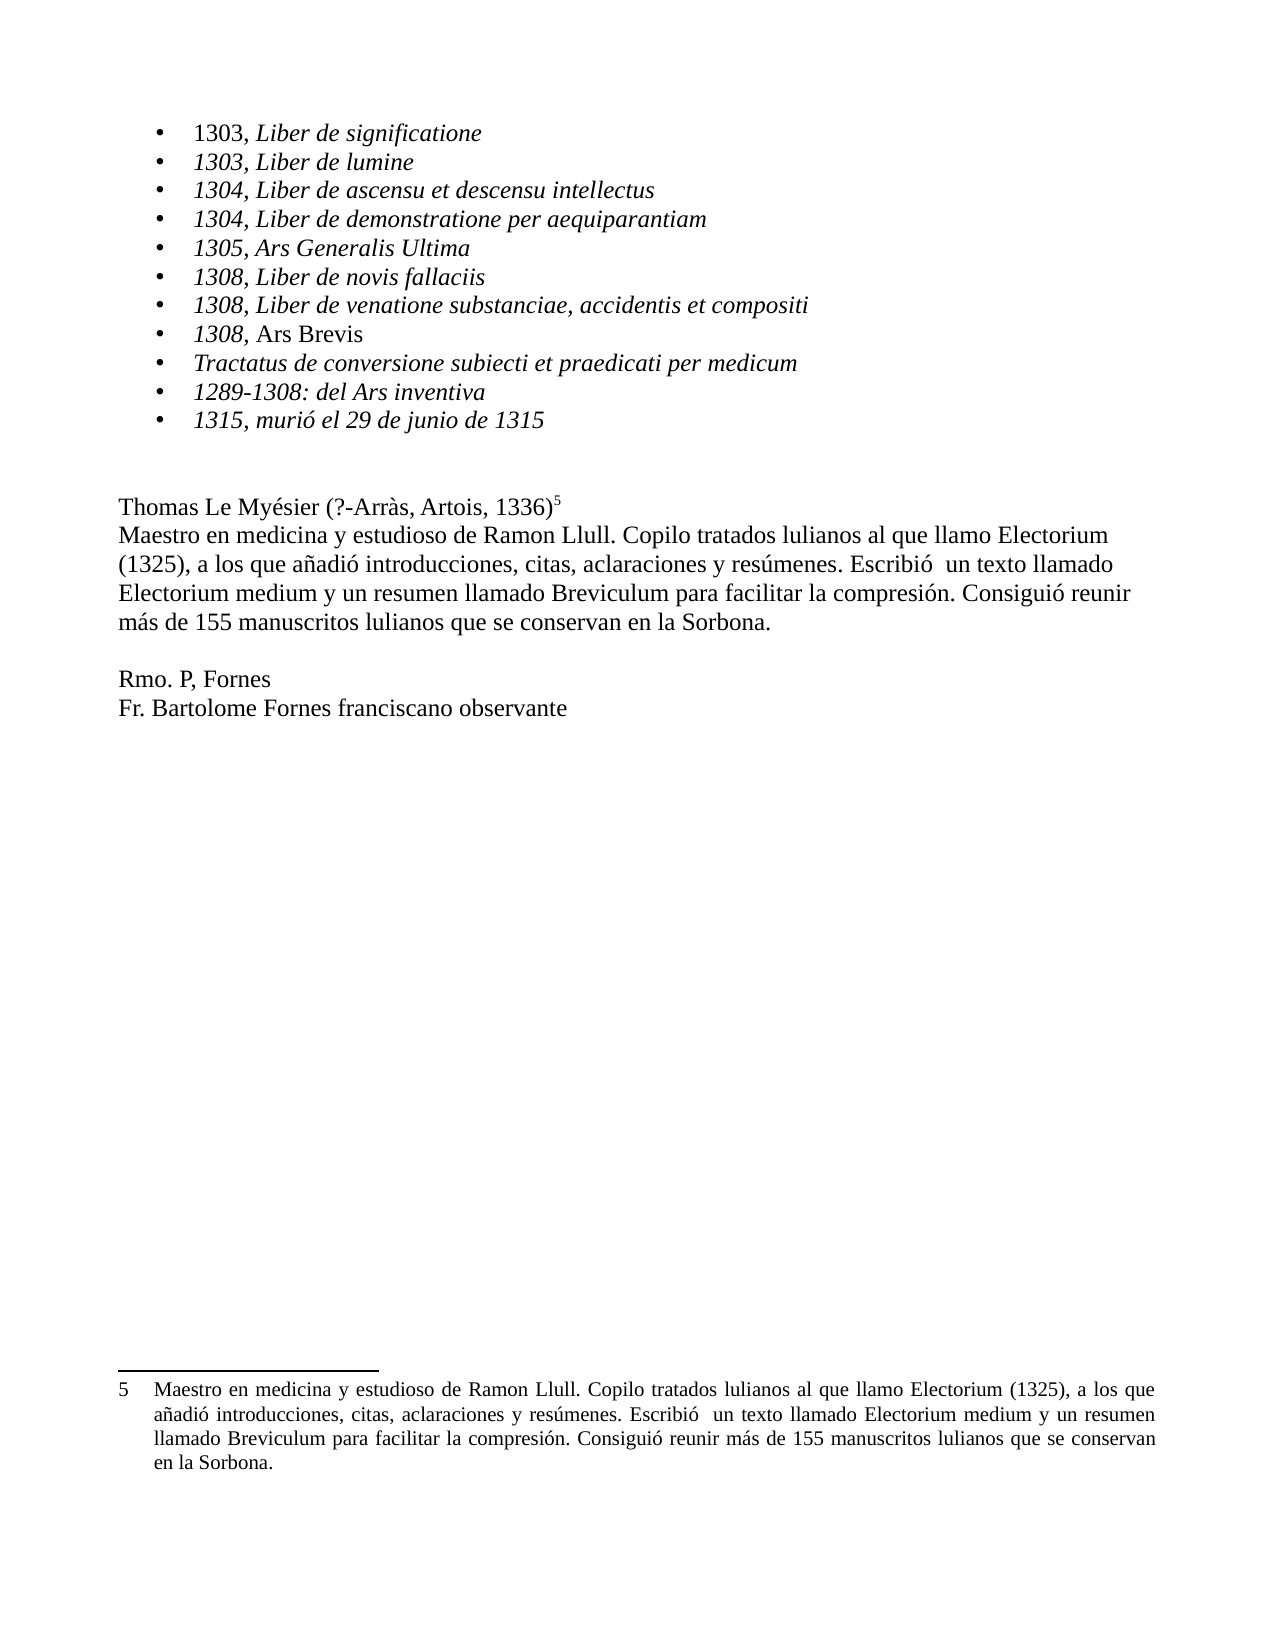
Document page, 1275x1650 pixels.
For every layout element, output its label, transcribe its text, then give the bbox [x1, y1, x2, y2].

list Tractatus de conversione subiecti et praedicati per medicum [156, 348, 1157, 377]
text Maestro en medicina y estudioso de Ramon Llull. Copilo tratados lulianos al que llamo Electorium (1325), a los que añadió introducciones, citas, aclaraciones y resúmenes. Escribió un texto llamado Electorium medium y un resumen llamado Breviculum para facilitar la compresión. Consiguió reunir más de 155 manuscritos lulianos que se conservan en la Sorbona. [118, 1377, 1157, 1474]
text Fr. Bartolome Fornes franciscano observante [118, 693, 1157, 722]
text Thomas Le Myésier (?-Arràs, Artois, 1336) [118, 492, 1157, 521]
list 1289-1308: del Ars inventiva [156, 377, 1157, 406]
list 1303, Liber de lumine [156, 147, 1157, 176]
list 1308, Liber de venatione substanciae, accidentis et compositi [156, 291, 1157, 319]
list 1308, Liber de novis fallaciis [156, 262, 1157, 291]
list 1304, Liber de ascensu et descensu intellectus [156, 176, 1157, 204]
list 1305, Ars Generalis Ultima [156, 233, 1157, 262]
list 1303, Liber de significatione [156, 118, 1157, 147]
text Rmo. P, Fornes [118, 664, 1157, 693]
list 1304, Liber de demonstratione per aequiparantiam [156, 204, 1157, 233]
list 1308, Ars Brevis [156, 319, 1157, 348]
list 1315, murió el 29 de junio de 1315 [156, 406, 1157, 434]
text Maestro en medicina y estudioso de Ramon Llull. Copilo tratados lulianos al que llamo Electorium (1325), a los que añadió introducciones, citas, aclaraciones y resúmenes. Escribió un texto llamado Electorium medium y un resumen llamado Breviculum para facilitar la compresión. Consiguió reunir más de 155 manuscritos lulianos que se conservan en la Sorbona. [118, 521, 1157, 636]
